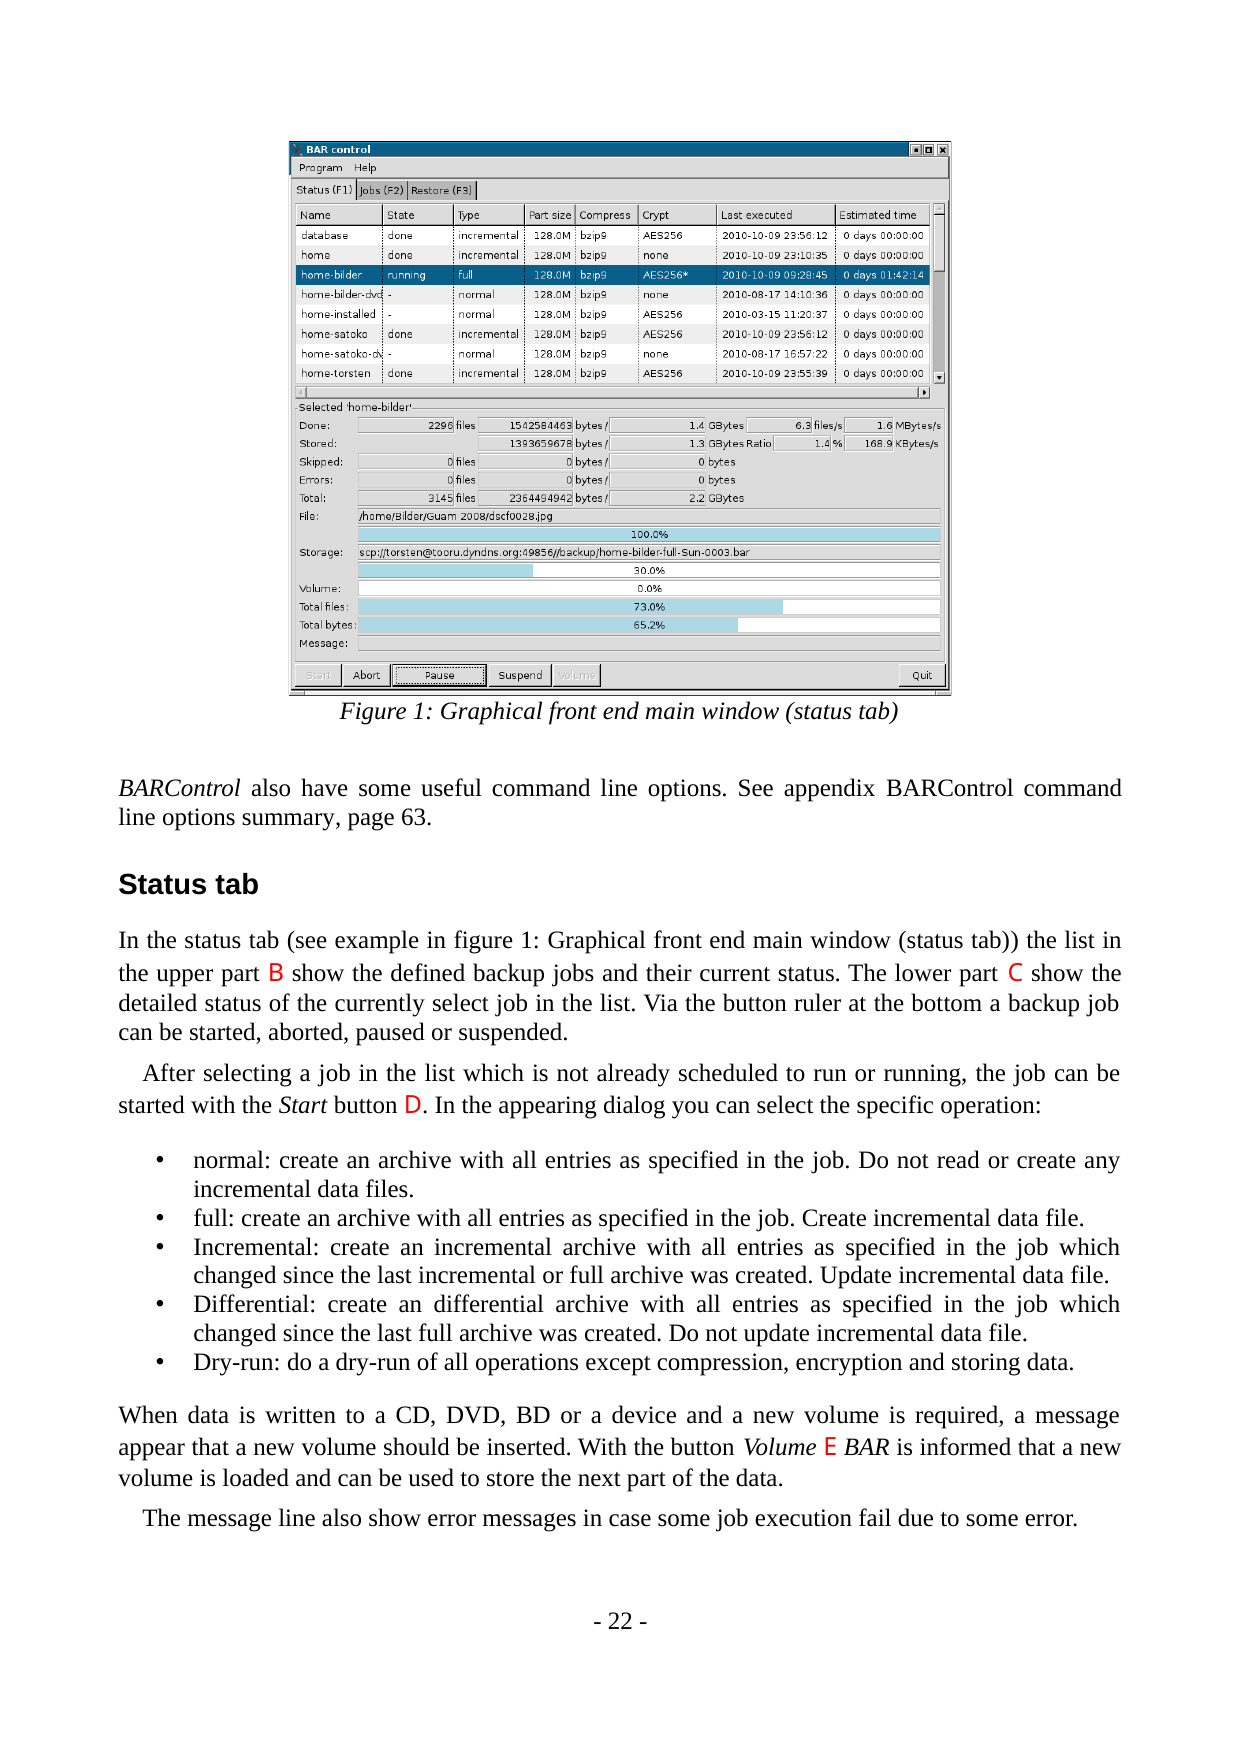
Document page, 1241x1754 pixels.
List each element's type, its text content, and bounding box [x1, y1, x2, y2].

text Figure 1: Graphical front end main window (status tab) [289, 696, 951, 724]
text In the status tab (see example in figure 1: Graphical front end main window (status tab)) the list in the upper part B show the defined backup jobs and their current status. The lower part C show the detailed status of the currently select job in the list. Via the button ruler at the bottom a backup job can be started, aborted, paused or suspended. [118, 925, 1122, 1046]
text After selecting a job in the list which is not already scheduled to run or running, the job can be started with the Start button D. In the appearing dialog you can select the specific operation: [118, 1058, 1122, 1121]
list Incremental: create an incremental archive with all entries as specified in the job which changed since the last incremental or full archive was created. Update incremental data file. [156, 1232, 1122, 1289]
list Dry-run: do a dry-run of all operations except compression, encryption and storing data. [156, 1347, 1122, 1376]
list full: create an archive with all entries as specified in the job. Create incremental data file. [156, 1203, 1122, 1232]
text BARControl also have some useful command line options. See appendix BARControl command line options summary, page 64. [118, 693, 1122, 830]
text When data is written to a CD, DVD, BD or a device and a new volume is required, a message appear that a new volume should be inserted. With the button Volume E BAR is informed that a new volume is loaded and can be used to store the next part of the data. [118, 1400, 1122, 1492]
list Differential: create an differential archive with all entries as specified in the job which changed since the last full archive was created. Do not update incremental data file. [156, 1289, 1122, 1347]
picture [288, 141, 952, 696]
list normal: create an archive with all entries as specified in the job. Do not read or create any incremental data files. [156, 1146, 1122, 1203]
text The message line also show error messages in case some job execution fail due to some error. [118, 1503, 1122, 1532]
subtitle Status tab [118, 867, 1122, 901]
